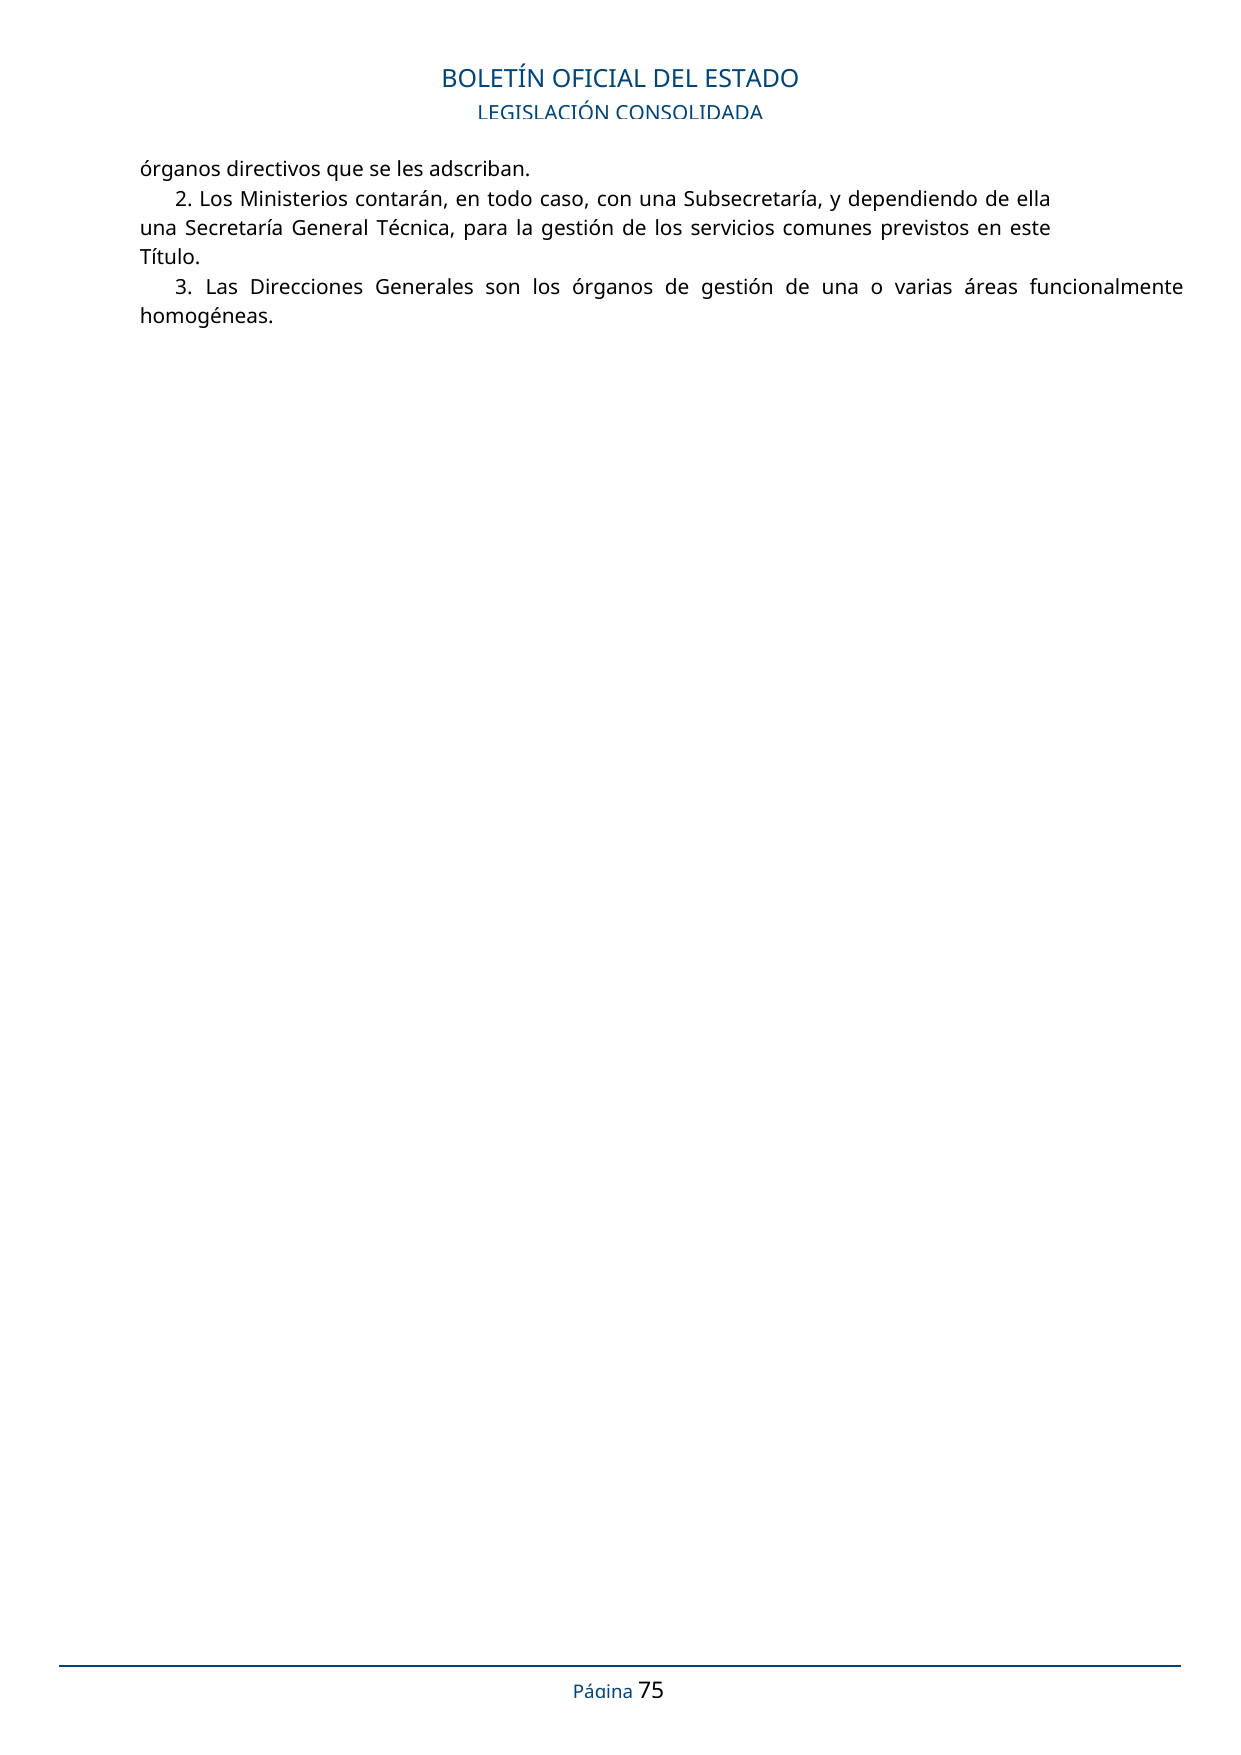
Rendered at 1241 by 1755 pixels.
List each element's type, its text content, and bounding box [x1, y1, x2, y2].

list Las Direcciones Generales son los órganos de gestión de una o varias áreas funcionalmente homogéneas. [139, 272, 1184, 330]
list Los Ministerios contarán, en todo caso, con una Subsecretaría, y dependiendo de ella una Secretaría General Técnica, para la gestión de los servicios comunes previstos en este Título. [139, 184, 1052, 271]
list órganos directivos que se les adscriban. [139, 154, 1052, 183]
